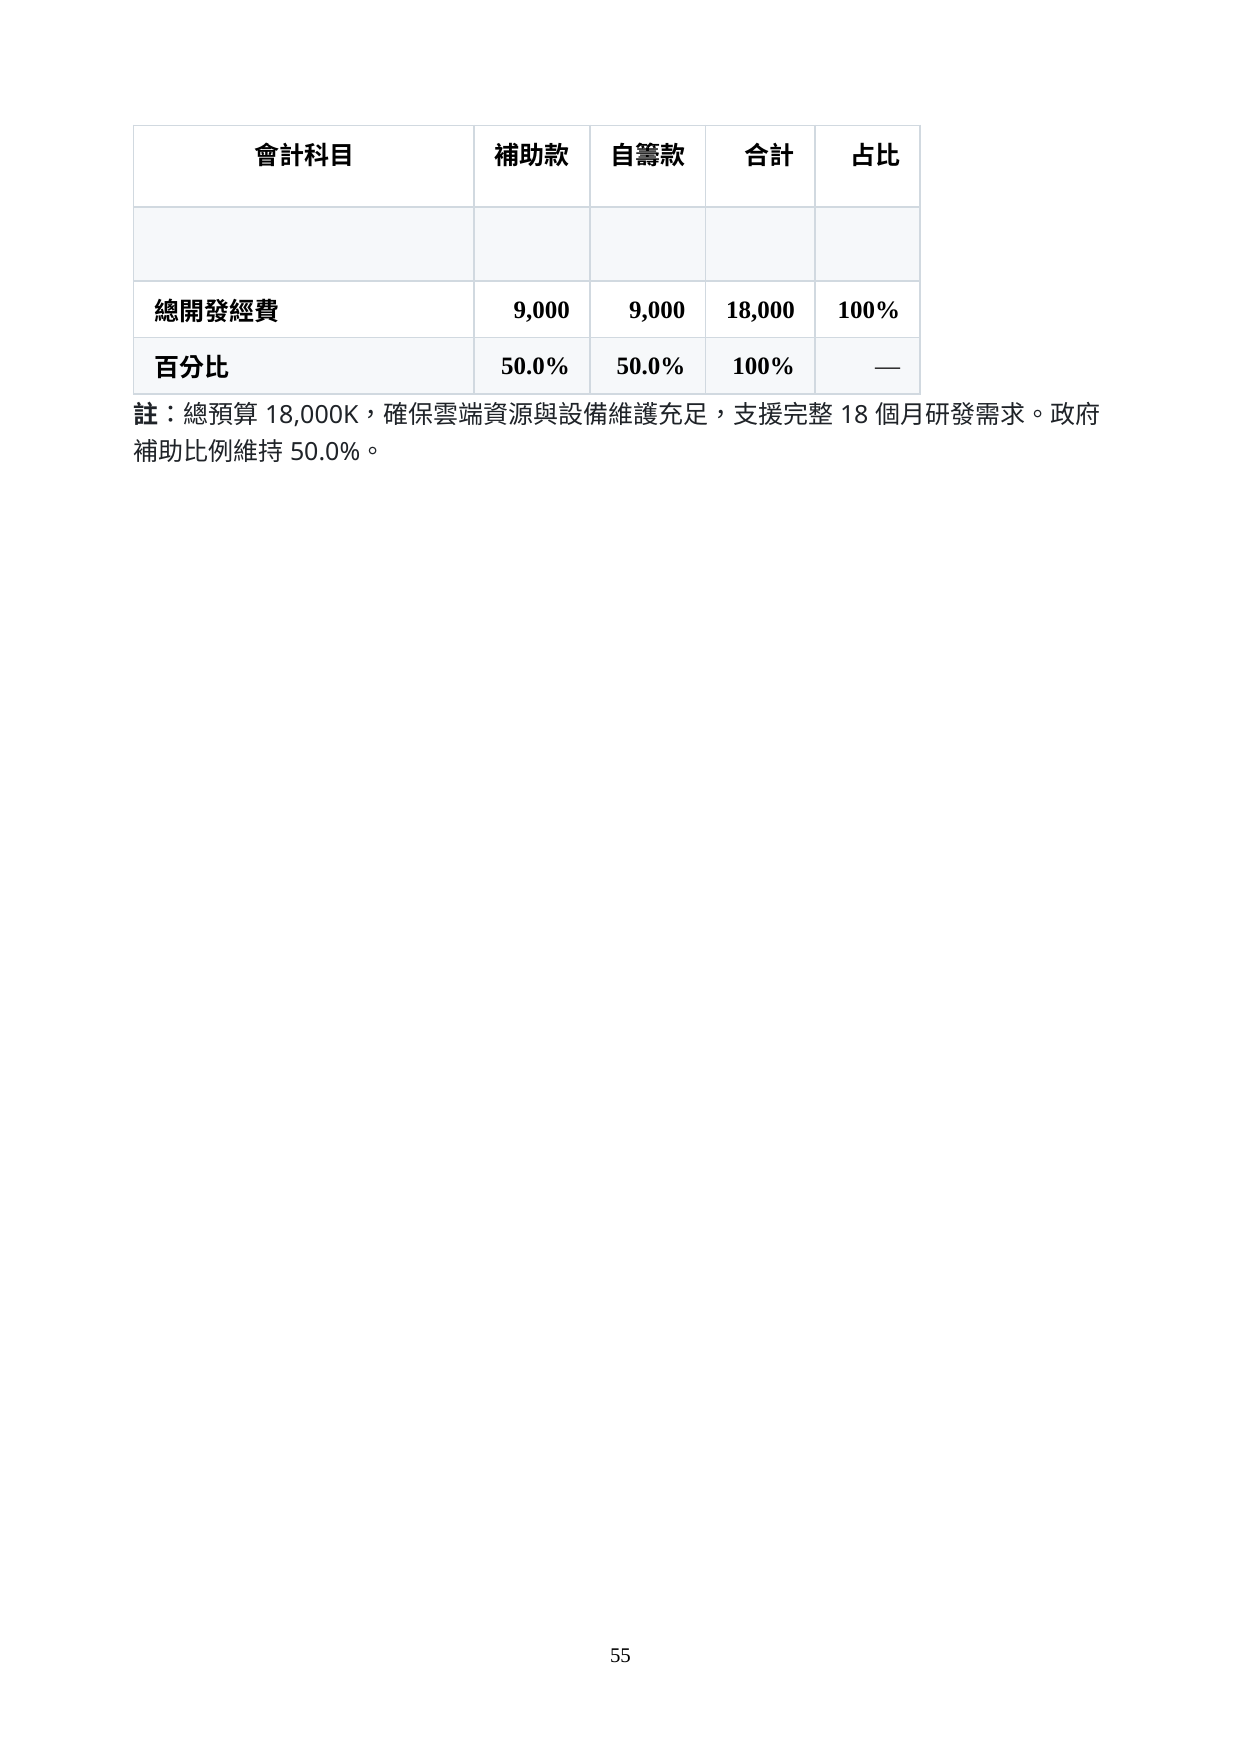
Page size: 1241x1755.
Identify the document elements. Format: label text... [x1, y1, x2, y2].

table_cell [706, 208, 814, 280]
table_header 自籌款 [591, 126, 705, 206]
table_cell 100% [706, 338, 814, 393]
table_cell 總開發經費 [134, 282, 473, 337]
table_header 合計 [706, 126, 814, 206]
table_cell [591, 208, 705, 280]
table_cell 9,000 [591, 282, 705, 337]
text 註：總預算 18,000K，確保雲端資源與設備維護充足，支援完整 18 個月研發需求。政府補助比例維持 50.0%。 [133, 395, 1107, 467]
table_header 補助款 [475, 126, 589, 206]
table_cell 18,000 [706, 282, 814, 337]
table_cell 100% [816, 282, 919, 337]
table_cell 9,000 [475, 282, 589, 337]
table_cell 50.0% [591, 338, 705, 393]
table_cell [816, 208, 919, 280]
table_cell 百分比 [134, 338, 473, 393]
table_cell [475, 208, 589, 280]
table_cell 50.0% [475, 338, 589, 393]
table_header 會計科目 [134, 126, 473, 206]
table_header 占比 [816, 126, 919, 206]
table_cell — [816, 338, 919, 393]
table_cell [134, 208, 473, 280]
